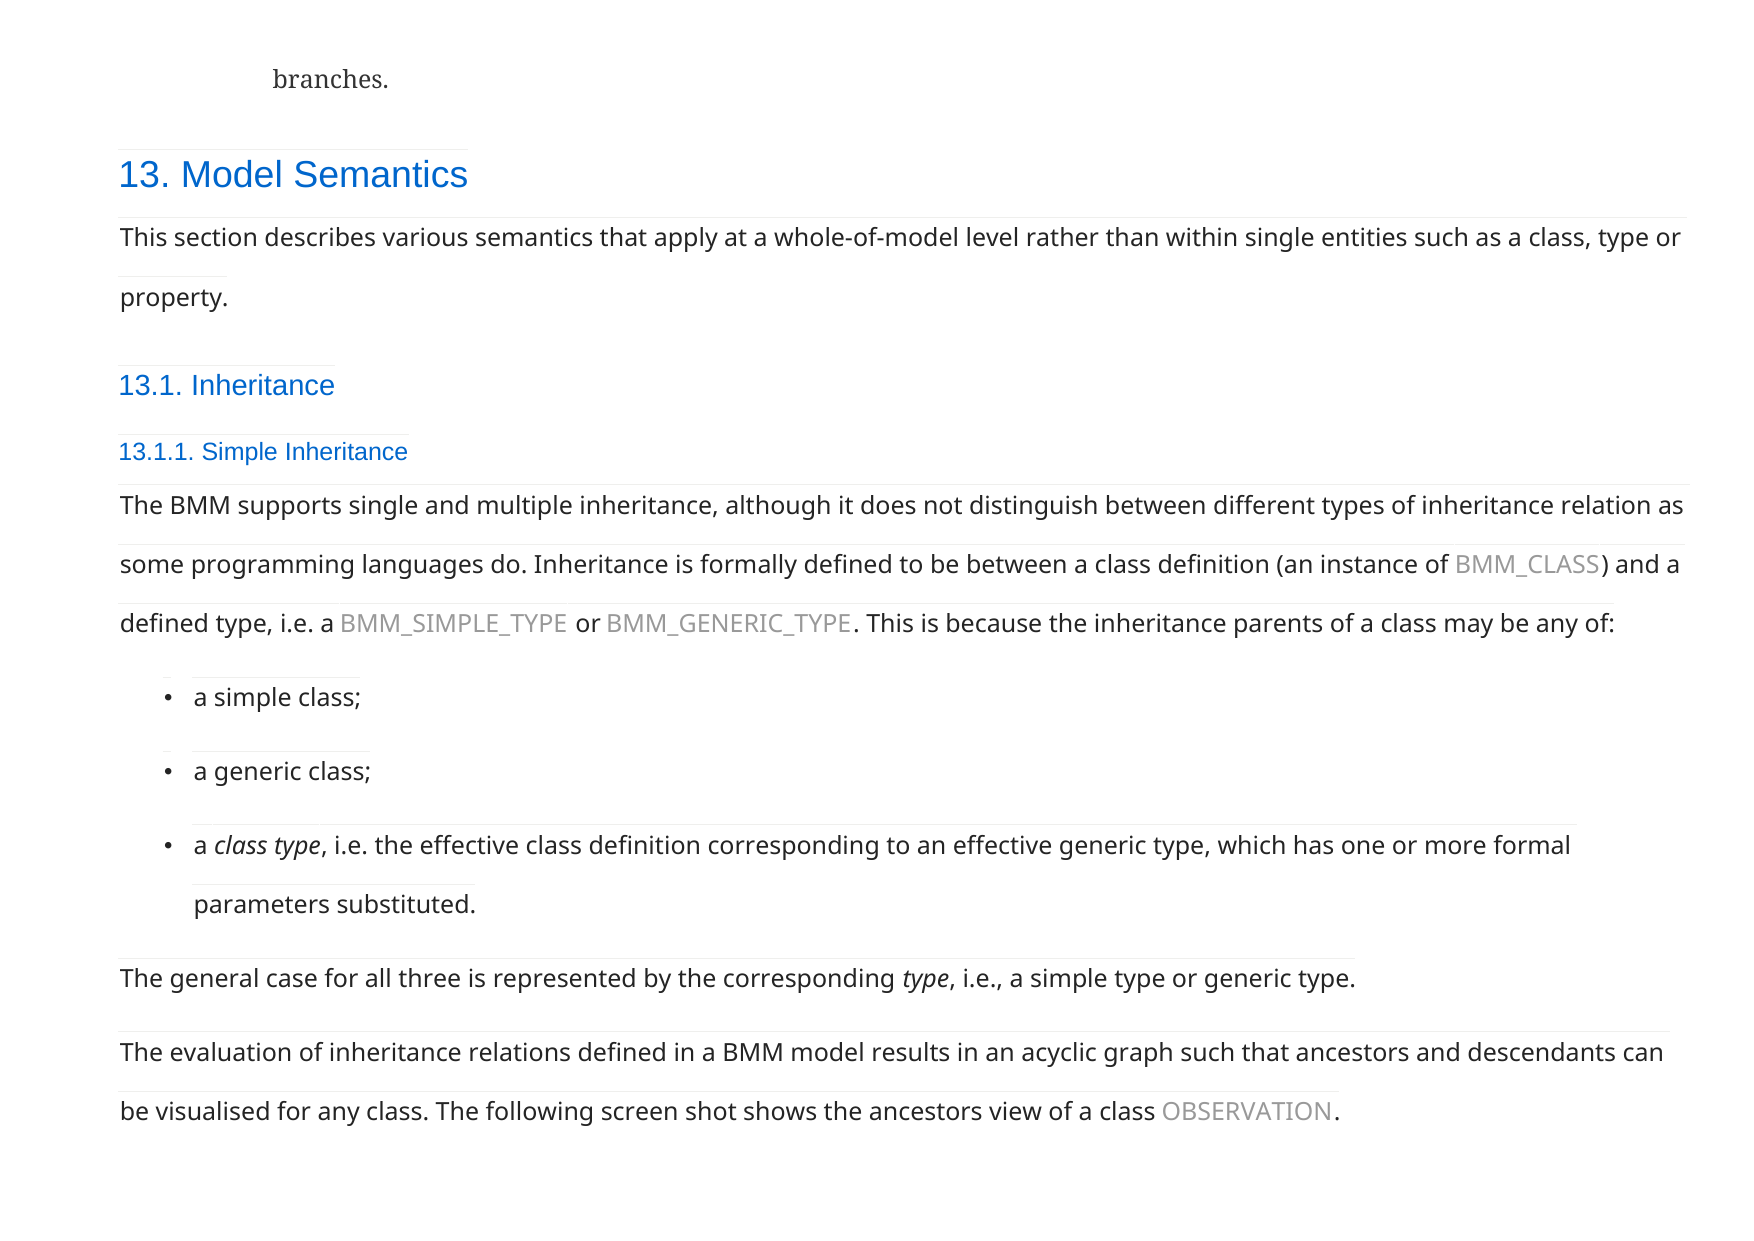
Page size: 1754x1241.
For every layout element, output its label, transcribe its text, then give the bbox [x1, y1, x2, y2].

text This section describes various semantics that apply at a whole-of-model level rather than within single entities such as a class, type or property. [118, 217, 1695, 313]
list a class type, i.e. the effective class definition corresponding to an effective generic type, which has one or more formal parameters substituted. [162, 824, 1695, 921]
subtitle 13.1. Inheritance [118, 365, 1695, 401]
list a simple class; [162, 677, 1695, 714]
subtitle 13. Model Semantics [118, 149, 1695, 195]
text The general case for all three is represented by the corresponding type, i.e., a simple type or generic type. [118, 957, 1695, 994]
table_cell Description [118, 59, 268, 128]
text The BMM supports single and multiple inheritance, although it does not distinguish between different types of inheritance relation as some programming languages do. Inheritance is formally defined to be between a class definition (an instance of BMM_CLASS) and a defined type, i.e. a BMM_SIMPLE_TYPE or BMM_GENERIC_TYPE. This is because the inheritance parents of a class may be any of: [118, 484, 1695, 640]
table_cell Specialised form of Decision Table that allows only procedure call agents (lambdas) as the result of branches. [268, 59, 420, 128]
text The evaluation of inheritance relations defined in a BMM model results in an acyclic graph such that ancestors and descendants can be visualised for any class. The following screen shot shows the ancestors view of a class OBSERVATION. [118, 1031, 1695, 1128]
subtitle 13.1.1. Simple Inheritance [118, 434, 1695, 465]
list a generic class; [162, 751, 1695, 788]
